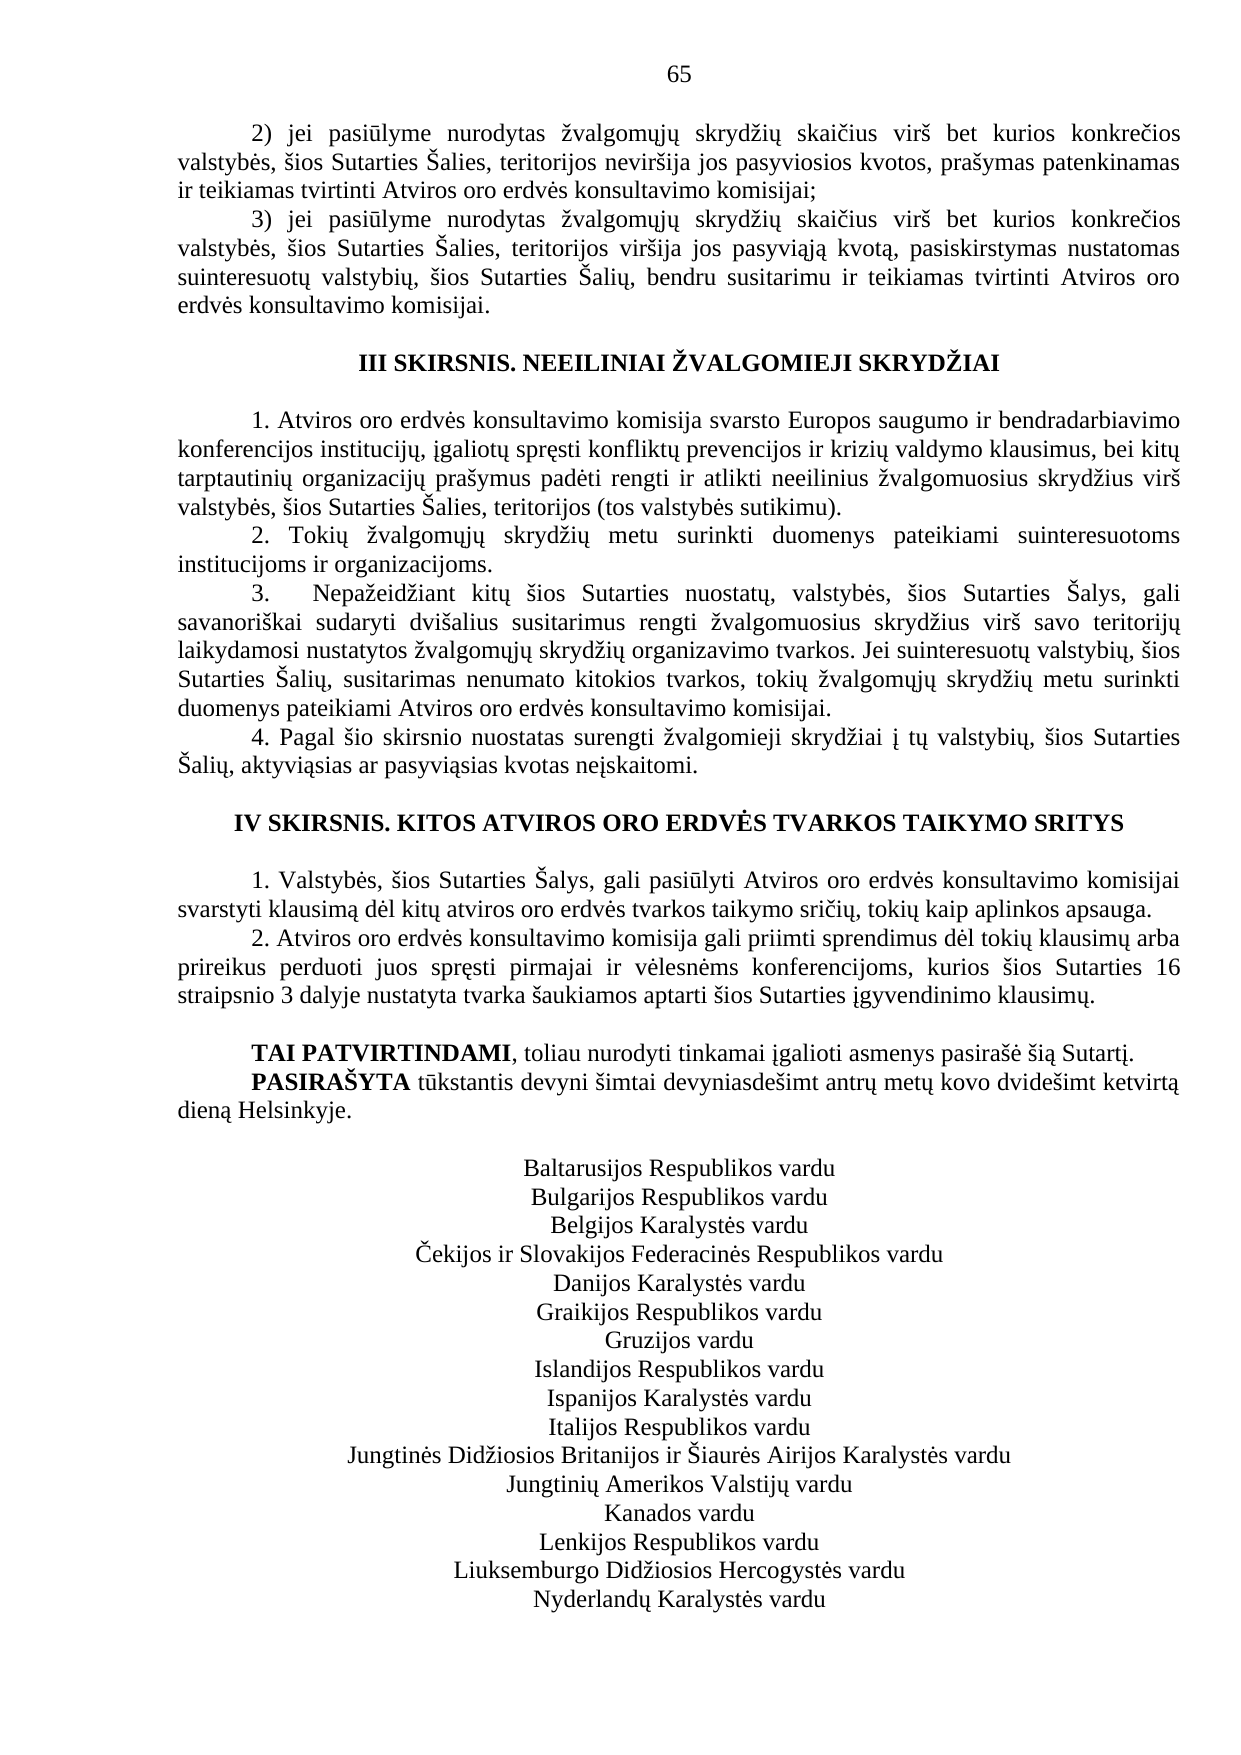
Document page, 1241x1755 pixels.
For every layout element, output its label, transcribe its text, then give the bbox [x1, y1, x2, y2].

text 3. Nepažeidžiant kitų šios Sutarties nuostatų, valstybės, šios Sutarties Šalys, gali savanoriškai sudaryti dvišalius susitarimus rengti žvalgomuosius skrydžius virš savo teritorijų laikydamosi nustatytos žvalgomųjų skrydžių organizavimo tvarkos. Jei suinteresuotų valstybių, šios Sutarties Šalių, susitarimas nenumato kitokios tvarkos, tokių žvalgomųjų skrydžių metu surinkti duomenys pateikiami Atviros oro erdvės konsultavimo komisijai. [177, 578, 1181, 722]
text 1. Valstybės, šios Sutarties Šalys, gali pasiūlyti Atviros oro erdvės konsultavimo komisijai svarstyti klausimą dėl kitų atviros oro erdvės tvarkos taikymo sričių, tokių kaip aplinkos apsauga. [177, 866, 1181, 923]
text Liuksemburgo Didžiosios Hercogystės vardu [177, 1556, 1181, 1584]
text 4. Pagal šio skirsnio nuostatas surengti žvalgomieji skrydžiai į tų valstybių, šios Sutarties Šalių, aktyviąsias ar pasyviąsias kvotas neįskaitomi. [177, 722, 1181, 779]
text Nyderlandų Karalystės vardu [177, 1584, 1181, 1613]
text 2) jei pasiūlyme nurodytas žvalgomųjų skrydžių skaičius virš bet kurios konkrečios valstybės, šios Sutarties Šalies, teritorijos neviršija jos pasyviosios kvotos, prašymas patenkinamas ir teikiamas tvirtinti Atviros oro erdvės konsultavimo komisijai; [177, 118, 1181, 204]
text 2. Atviros oro erdvės konsultavimo komisija gali priimti sprendimus dėl tokių klausimų arba prireikus perduoti juos spręsti pirmajai ir vėlesnėms konferencijoms, kurios šios Sutarties 16 straipsnio 3 dalyje nustatyta tvarka šaukiamos aptarti šios Sutarties įgyvendinimo klausimų. [177, 923, 1181, 1009]
text Ispanijos Karalystės vardu [177, 1383, 1181, 1412]
text 1. Atviros oro erdvės konsultavimo komisija svarsto Europos saugumo ir bendradarbiavimo konferencijos institucijų, įgaliotų spręsti konfliktų prevencijos ir krizių valdymo klausimus, bei kitų tarptautinių organizacijų prašymus padėti rengti ir atlikti neeilinius žvalgomuosius skrydžius virš valstybės, šios Sutarties Šalies, teritorijos (tos valstybės sutikimu). [177, 406, 1181, 521]
text Čekijos ir Slovakijos Federacinės Respublikos vardu [177, 1239, 1181, 1268]
text Danijos Karalystės vardu [177, 1268, 1181, 1297]
text III SKIRSNIS. NEEILINIAI ŽVALGOMIEJI SKRYDŽIAI [177, 348, 1181, 377]
text Gruzijos vardu [177, 1326, 1181, 1354]
text IV SKIRSNIS. KITOS ATVIROS ORO ERDVĖS TVARKOS TAIKYMO SRITYS [177, 808, 1181, 837]
text Jungtinių Amerikos Valstijų vardu [177, 1469, 1181, 1498]
text PASIRAŠYTA tūkstantis devyni šimtai devyniasdešimt antrų metų kovo dvidešimt ketvirtą dieną Helsinkyje. [177, 1067, 1180, 1124]
text Islandijos Respublikos vardu [177, 1354, 1181, 1383]
text Jungtinės Didžiosios Britanijos ir Šiaurės Airijos Karalystės vardu [177, 1441, 1181, 1469]
text 3) jei pasiūlyme nurodytas žvalgomųjų skrydžių skaičius virš bet kurios konkrečios valstybės, šios Sutarties Šalies, teritorijos viršija jos pasyviąją kvotą, pasiskirstymas nustatomas suinteresuotų valstybių, šios Sutarties Šalių, bendru susitarimu ir teikiamas tvirtinti Atviros oro erdvės konsultavimo komisijai. [177, 204, 1181, 319]
text Lenkijos Respublikos vardu [177, 1527, 1181, 1556]
text Italijos Respublikos vardu [177, 1412, 1181, 1441]
text Bulgarijos Respublikos vardu [177, 1182, 1181, 1211]
text TAI PATVIRTINDAMI, toliau nurodyti tinkamai įgalioti asmenys pasirašė šią Sutartį. [177, 1038, 1180, 1067]
text 2. Tokių žvalgomųjų skrydžių metu surinkti duomenys pateikiami suinteresuotoms institucijoms ir organizacijoms. [177, 521, 1181, 578]
text Baltarusijos Respublikos vardu [177, 1153, 1181, 1182]
text Kanados vardu [177, 1498, 1181, 1527]
text Graikijos Respublikos vardu [177, 1297, 1181, 1326]
text Belgijos Karalystės vardu [177, 1211, 1181, 1239]
